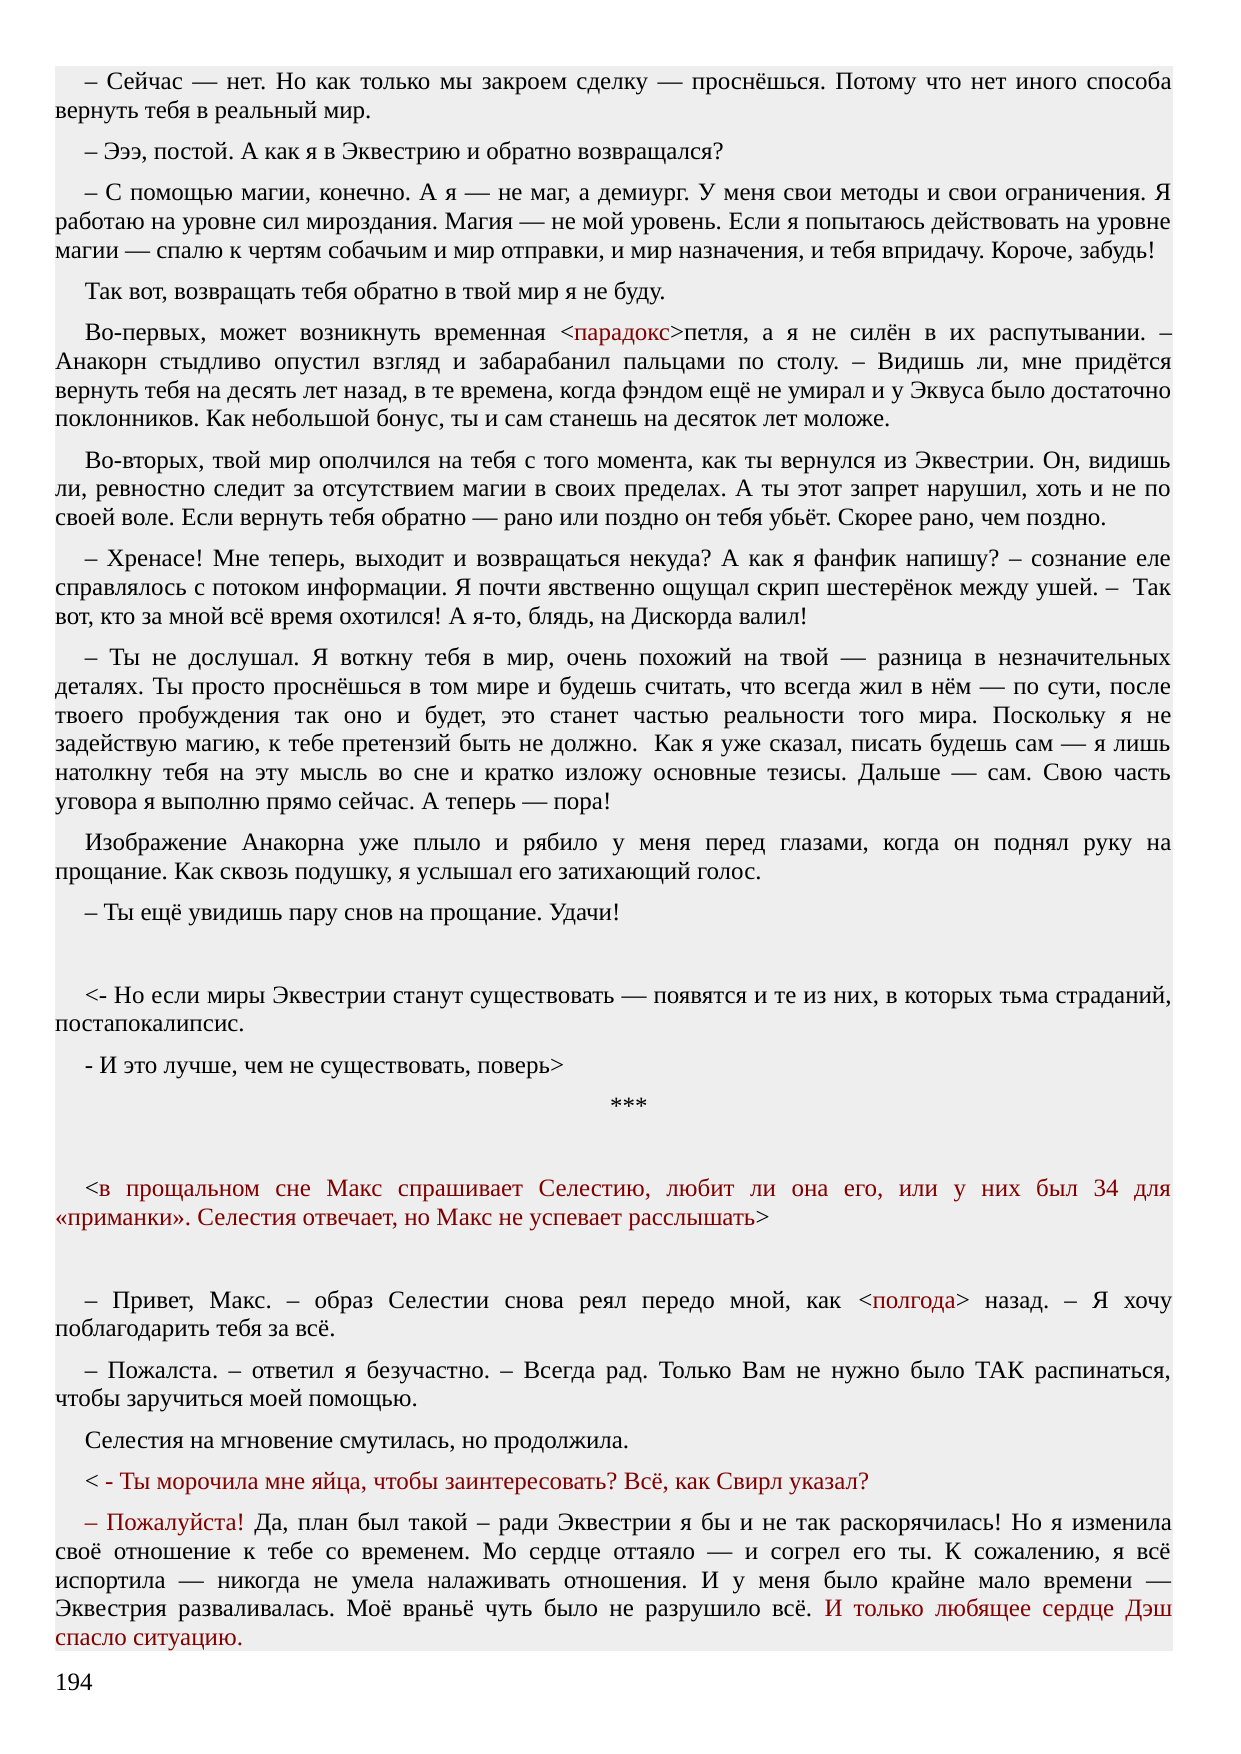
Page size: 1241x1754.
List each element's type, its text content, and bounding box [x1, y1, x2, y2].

text – С помощью магии, конечно. А я — не маг, а демиург. У меня свои методы и свои ограничения. Я работаю на уровне сил мироздания. Магия — не мой уровень. Если я попытаюсь действовать на уровне магии — спалю к чертям собачьим и мир отправки, и мир назначения, и тебя впридачу. Короче, забудь! [55, 177, 1173, 263]
text Во-вторых, твой мир ополчился на тебя с того момента, как ты вернулся из Эквестрии. Он, видишь ли, ревностно следит за отсутствием магии в своих пределах. А ты этот запрет нарушил, хоть и не по своей воле. Если вернуть тебя обратно — рано или поздно он тебя убьёт. Скорее рано, чем поздно. [55, 445, 1173, 531]
text – Пожалста. – ответил я безучастно. – Всегда рад. Только Вам не нужно было ТАК распинаться, чтобы заручиться моей помощью. [55, 1355, 1173, 1412]
text – Ты ещё увидишь пару снов на прощание. Удачи! [55, 897, 1173, 926]
text Селестия на мгновение смутилась, но продолжила. [55, 1425, 1173, 1453]
text Изображение Анакорна уже плыло и рябило у меня перед глазами, когда он поднял руку на прощание. Как сквозь подушку, я услышал его затихающий голос. [55, 827, 1173, 885]
text – Привет, Макс. – образ Селестии снова реял передо мной, как <полгода> назад. – Я хочу поблагодарить тебя за всё. [55, 1285, 1173, 1342]
text < - Ты морочила мне яйца, чтобы заинтересовать? Всё, как Свирл указал? [55, 1466, 1173, 1495]
text – Сейчас — нет. Но как только мы закроем сделку — проснёшься. Потому что нет иного способа вернуть тебя в реальный мир. [55, 66, 1173, 123]
text – Хренасе! Мне теперь, выходит и возвращаться некуда? А как я фанфик напишу? – сознание еле справлялось с потоком информации. Я почти явственно ощущал скрип шестерёнок между ушей. – Так вот, кто за мной всё время охотился! А я-то, блядь, на Дискорда валил! [55, 543, 1173, 630]
text - И это лучше, чем не существовать, поверь> [55, 1050, 1173, 1078]
text *** [55, 1091, 1173, 1120]
text Так вот, возвращать тебя обратно в твой мир я не буду. [55, 276, 1173, 305]
text <- Но если миры Эквестрии станут существовать — появятся и те из них, в которых тьма страданий, постапокалипсис. [55, 980, 1173, 1037]
text – Ты не дослушал. Я воткну тебя в мир, очень похожий на твой — разница в незначительных деталях. Ты просто проснёшься в том мире и будешь считать, что всегда жил в нём — по сути, после твоего пробуждения так оно и будет, это станет частью реальности того мира. Поскольку я не задействую магию, к тебе претензий быть не должно. Как я уже сказал, писать будешь сам — я лишь натолкну тебя на эту мысль во сне и кратко изложу основные тезисы. Дальше — сам. Свою часть уговора я выполню прямо сейчас. А теперь — пора! [55, 642, 1173, 815]
text – Эээ, постой. А как я в Эквестрию и обратно возвращался? [55, 136, 1173, 165]
text Во-первых, может возникнуть временная <парадокс>петля, а я не силён в их распутывании. – Анакорн стыдливо опустил взгляд и забарабанил пальцами по столу. – Видишь ли, мне придётся вернуть тебя на десять лет назад, в те времена, когда фэндом ещё не умирал и у Эквуса было достаточно поклонников. Как небольшой бонус, ты и сам станешь на десяток лет моложе. [55, 317, 1173, 432]
text – Пожалуйста! Да, план был такой – ради Эквестрии я бы и не так раскорячилась! Но я изменила своё отношение к тебе со временем. Мо сердце оттаяло — и согрел его ты. К сожалению, я всё испортила — никогда не умела налаживать отношения. И у меня было крайне мало времени — Эквестрия разваливалась. Моё враньё чуть было не разрушило всё. И только любящее сердце Дэш спасло ситуацию. [55, 1507, 1173, 1651]
text <в прощальном сне Макс спрашивает Селестию, любит ли она его, или у них был 34 для «приманки». Селестия отвечает, но Макс не успевает расслышать> [55, 1173, 1173, 1231]
